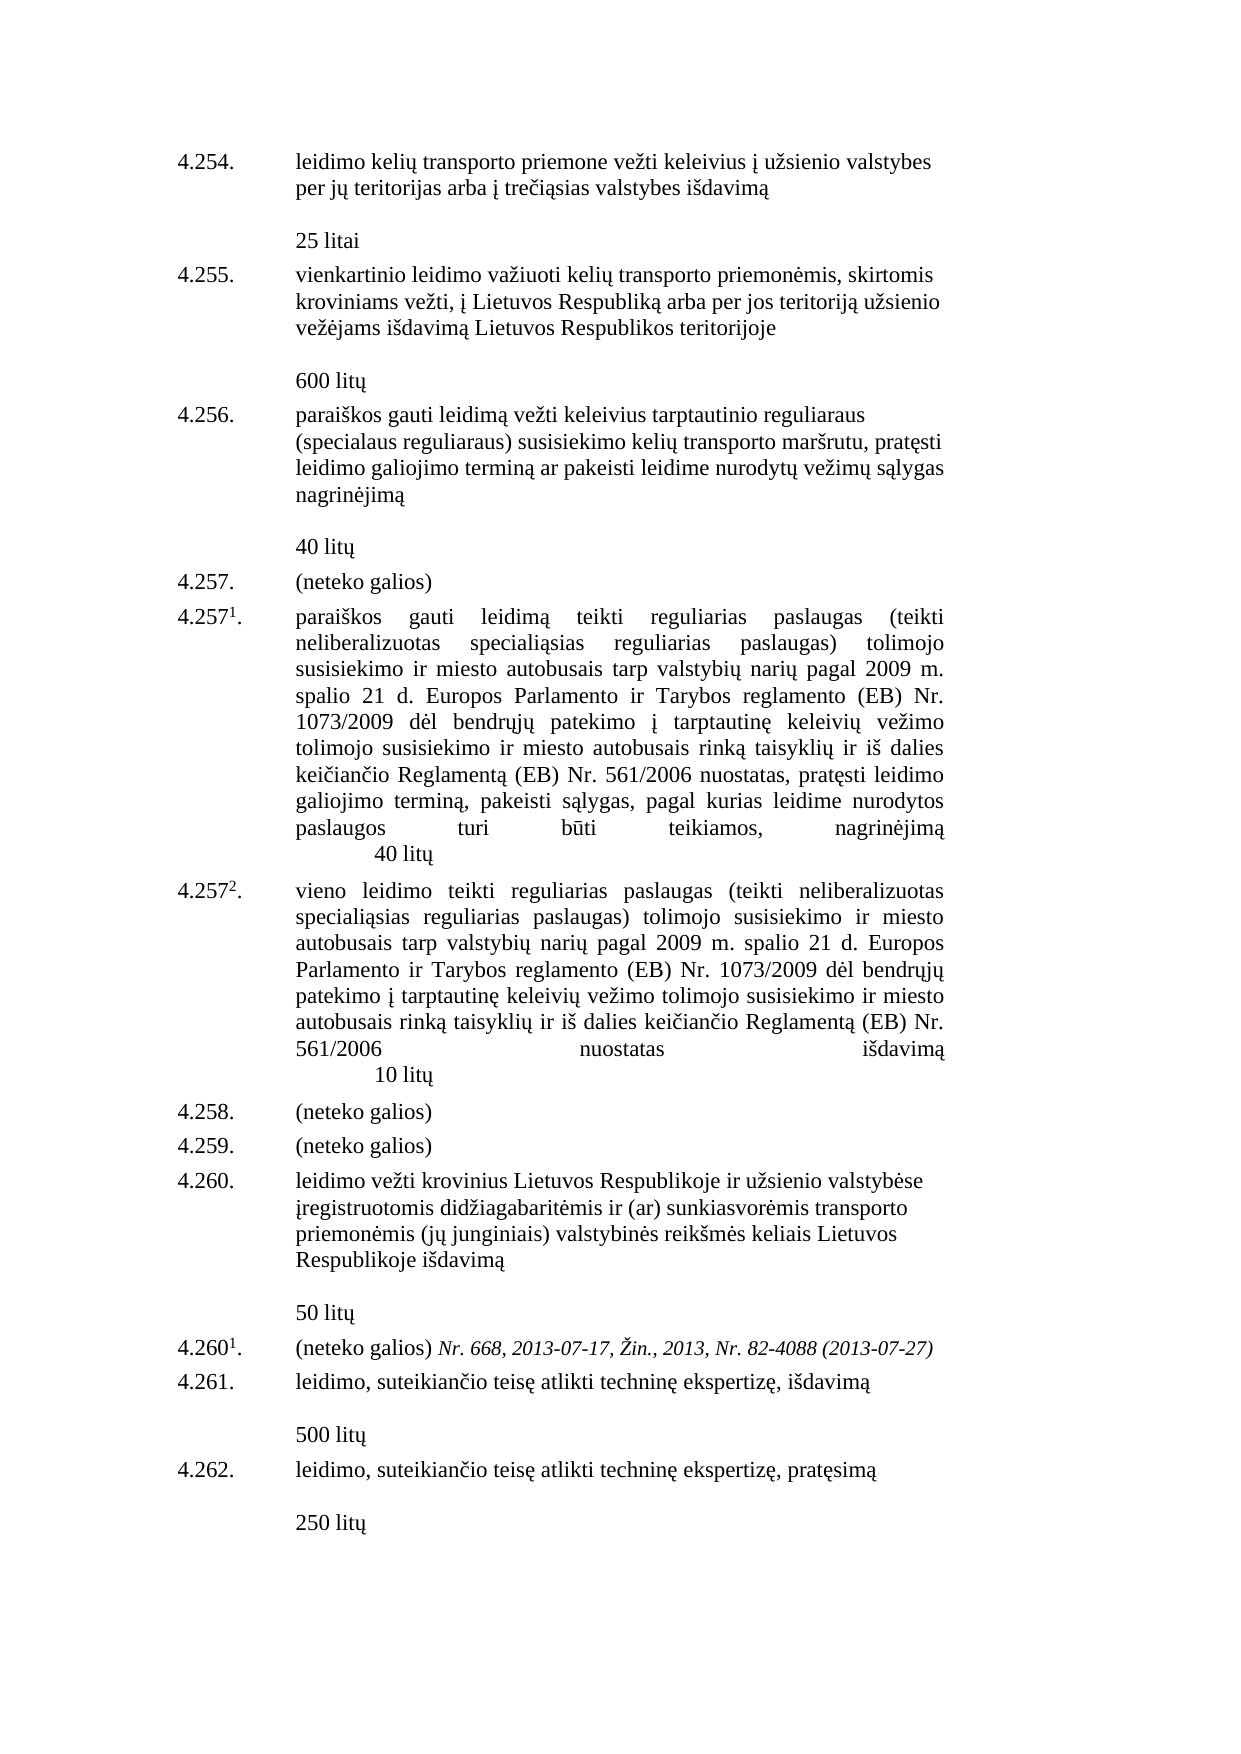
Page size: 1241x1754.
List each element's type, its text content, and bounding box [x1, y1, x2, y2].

text 4.257. (neteko galios) [177, 568, 945, 594]
text 4.262. leidimo, suteikiančio teisę atlikti techninę ekspertizę, pratęsimą 250 litų [177, 1456, 945, 1535]
text 4.258. (neteko galios) [177, 1098, 945, 1124]
text 4.260. leidimo vežti krovinius Lietuvos Respublikoje ir užsienio valstybėse įregistruotomis didžiagabaritėmis ir (ar) sunkiasvorėmis transporto priemonėmis (jų junginiais) valstybinės reikšmės keliais Lietuvos Respublikoje išdavimą 50 litų [177, 1167, 945, 1325]
text 4.259. (neteko galios) [177, 1133, 945, 1159]
text 4.255. vienkartinio leidimo važiuoti kelių transporto priemonėmis, skirtomis kroviniams vežti, į Lietuvos Respubliką arba per jos teritoriją užsienio vežėjams išdavimą Lietuvos Respublikos teritorijoje 600 litų [177, 261, 945, 393]
text 4.2572. vieno leidimo teikti reguliarias paslaugas (teikti neliberalizuotas specialiąsias reguliarias paslaugas) tolimojo susisiekimo ir miesto autobusais tarp valstybių narių pagal 2009 m. spalio 21 d. Europos Parlamento ir Tarybos reglamento (EB) Nr. 1073/2009 dėl bendrųjų patekimo į tarptautinę keleivių vežimo tolimojo susisiekimo ir miesto autobusais rinką taisyklių ir iš dalies keičiančio Reglamentą (EB) Nr. 561/2006 nuostatas išdavimą 10 litų [177, 877, 945, 1087]
text 4.2571. paraiškos gauti leidimą teikti reguliarias paslaugas (teikti neliberalizuotas specialiąsias reguliarias paslaugas) tolimojo susisiekimo ir miesto autobusais tarp valstybių narių pagal 2009 m. spalio 21 d. Europos Parlamento ir Tarybos reglamento (EB) Nr. 1073/2009 dėl bendrųjų patekimo į tarptautinę keleivių vežimo tolimojo susisiekimo ir miesto autobusais rinką taisyklių ir iš dalies keičiančio Reglamentą (EB) Nr. 561/2006 nuostatas, pratęsti leidimo galiojimo terminą, pakeisti sąlygas, pagal kurias leidime nurodytos paslaugos turi būti teikiamos, nagrinėjimą 40 litų [177, 603, 945, 866]
text 4.2601. (neteko galios) Nr. 668, 2013-07-17, Žin., 2013, Nr. 82-4088 (2013-07-27) [177, 1334, 945, 1360]
text 4.254. leidimo kelių transporto priemone vežti keleivius į užsienio valstybes per jų teritorijas arba į trečiąsias valstybes išdavimą 25 litai [177, 148, 945, 253]
text 4.261. leidimo, suteikiančio teisę atlikti techninę ekspertizę, išdavimą 500 litų [177, 1368, 945, 1447]
text 4.256. paraiškos gauti leidimą vežti keleivius tarptautinio reguliaraus (specialaus reguliaraus) susisiekimo kelių transporto maršrutu, pratęsti leidimo galiojimo terminą ar pakeisti leidime nurodytų vežimų sąlygas nagrinėjimą 40 litų [177, 402, 945, 560]
